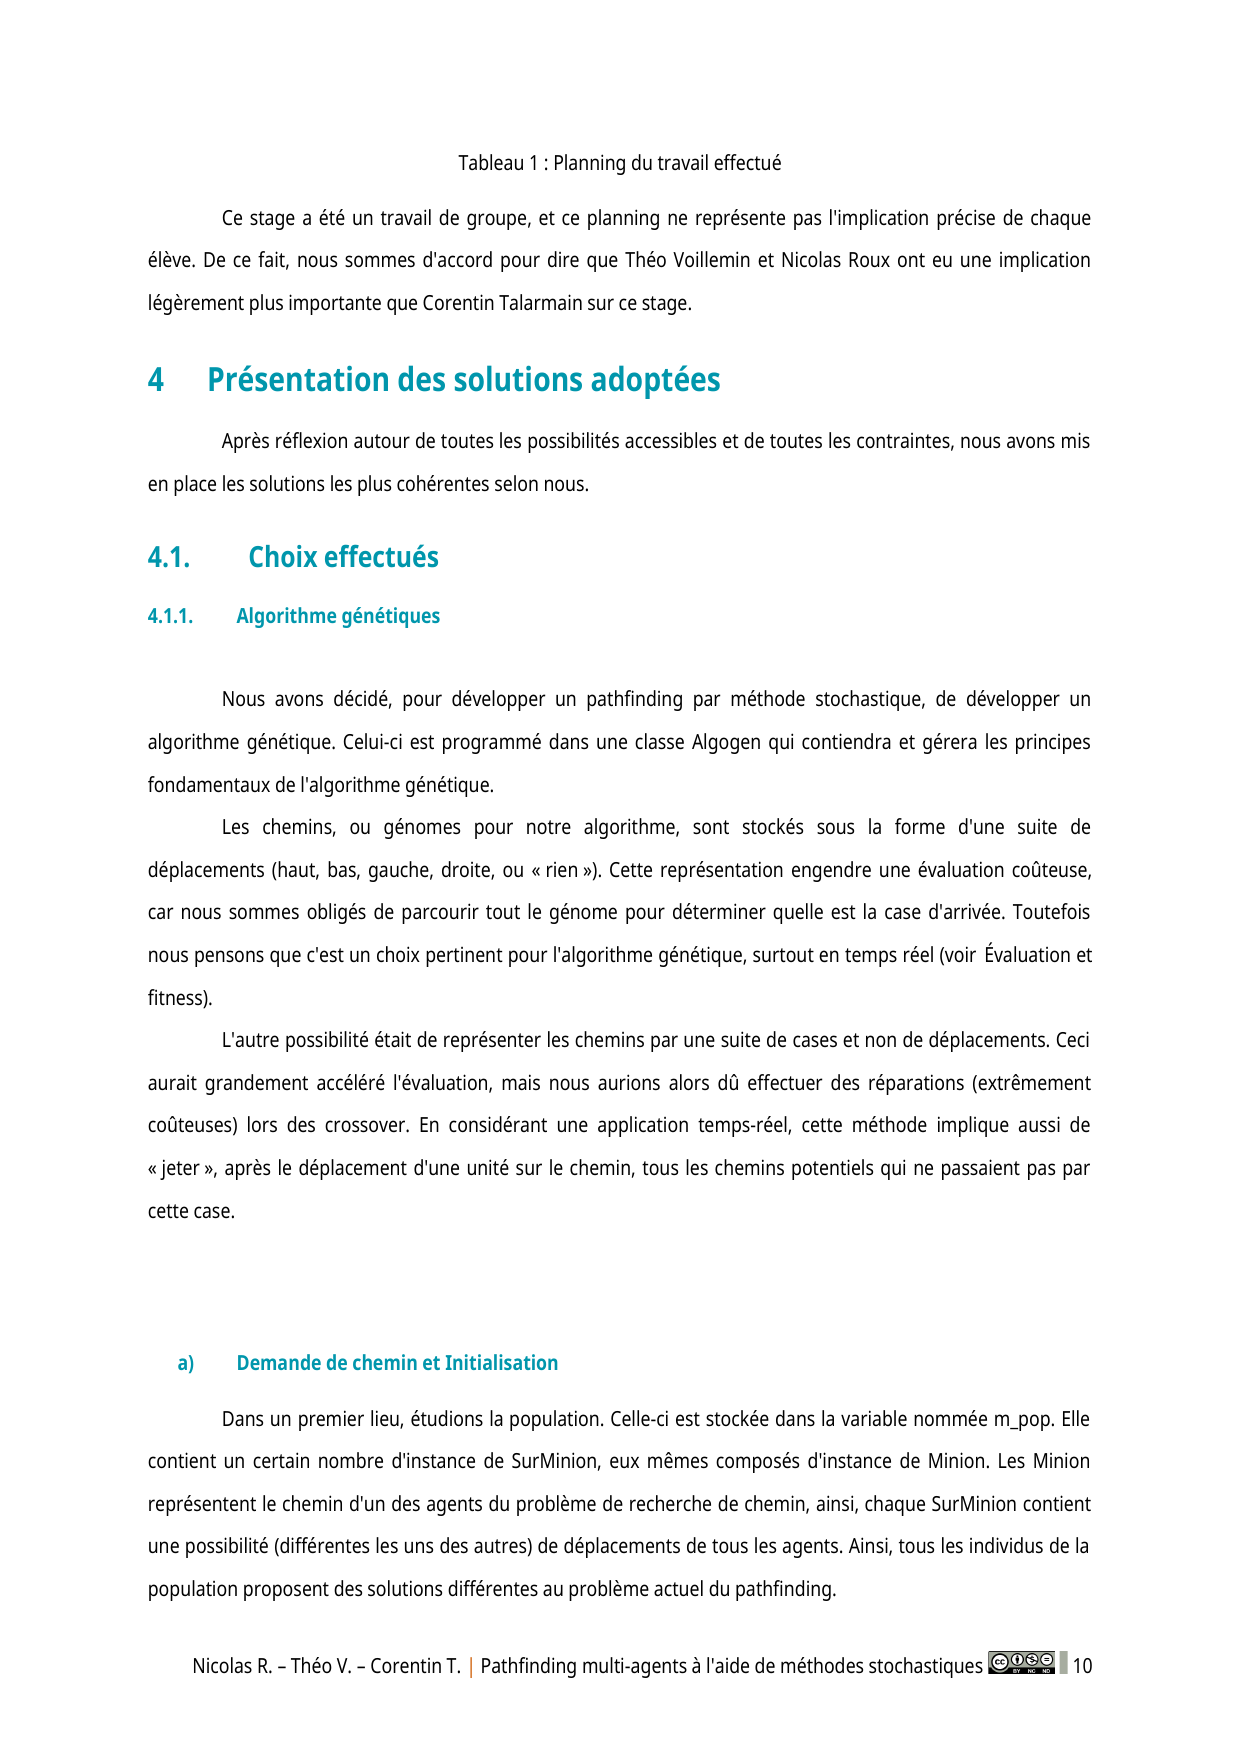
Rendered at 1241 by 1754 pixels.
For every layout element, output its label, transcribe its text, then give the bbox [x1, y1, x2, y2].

picture [1059, 1651, 1068, 1674]
text Tableau 1 : Planning du travail effectué [148, 148, 1092, 176]
text Les chemins, ou génomes pour notre algorithme, sont stockés sous la forme d'une suite de déplacements (haut, bas, gauche, droite, ou « rien »). Cette représentation engendre une évaluation coûteuse, car nous sommes obligés de parcourir tout le génome pour déterminer quelle est la case d'arrivée. Toutefois nous pensons que c'est un choix pertinent pour l'algorithme génétique, surtout en temps réel (voir Évaluation et fitness). [148, 812, 1092, 1011]
picture [988, 1651, 1055, 1674]
text L'autre possibilité était de représenter les chemins par une suite de cases et non de déplacements. Ceci aurait grandement accéléré l'évaluation, mais nous aurions alors dû effectuer des réparations (extrêmement coûteuses) lors des crossover. En considérant une application temps-réel, cette méthode implique aussi de « jeter », après le déplacement d'une unité sur le chemin, tous les chemins potentiels qui ne passaient pas par cette case. [148, 1025, 1092, 1224]
subtitle Algorithme génétiques [148, 601, 1092, 629]
text Dans un premier lieu, étudions la population. Celle-ci est stockée dans la variable nommée m_pop. Elle contient un certain nombre d'instance de SurMinion, eux mêmes composés d'instance de Minion. Les Minion représentent le chemin d'un des agents du problème de recherche de chemin, ainsi, chaque SurMinion contient une possibilité (différentes les uns des autres) de déplacements de tous les agents. Ainsi, tous les individus de la population proposent des solutions différentes au problème actuel du pathfinding. [148, 1404, 1092, 1602]
text Après réflexion autour de toutes les possibilités accessibles et de toutes les contraintes, nous avons mis en place les solutions les plus cohérentes selon nous. [148, 426, 1092, 497]
subtitle Choix effectués [148, 536, 1092, 576]
text Ce stage a été un travail de groupe, et ce planning ne représente pas l'implication précise de chaque élève. De ce fait, nous sommes d'accord pour dire que Théo Voillemin et Nicolas Roux ont eu une implication légèrement plus importante que Corentin Talarmain sur ce stage. [148, 203, 1092, 316]
subtitle Demande de chemin et Initialisation [177, 1348, 1092, 1377]
subtitle Présentation des solutions adoptées [148, 356, 1092, 401]
text Nous avons décidé, pour développer un pathfinding par méthode stochastique, de développer un algorithme génétique. Celui-ci est programmé dans une classe Algogen qui contiendra et gérera les principes fondamentaux de l'algorithme génétique. [148, 684, 1092, 798]
